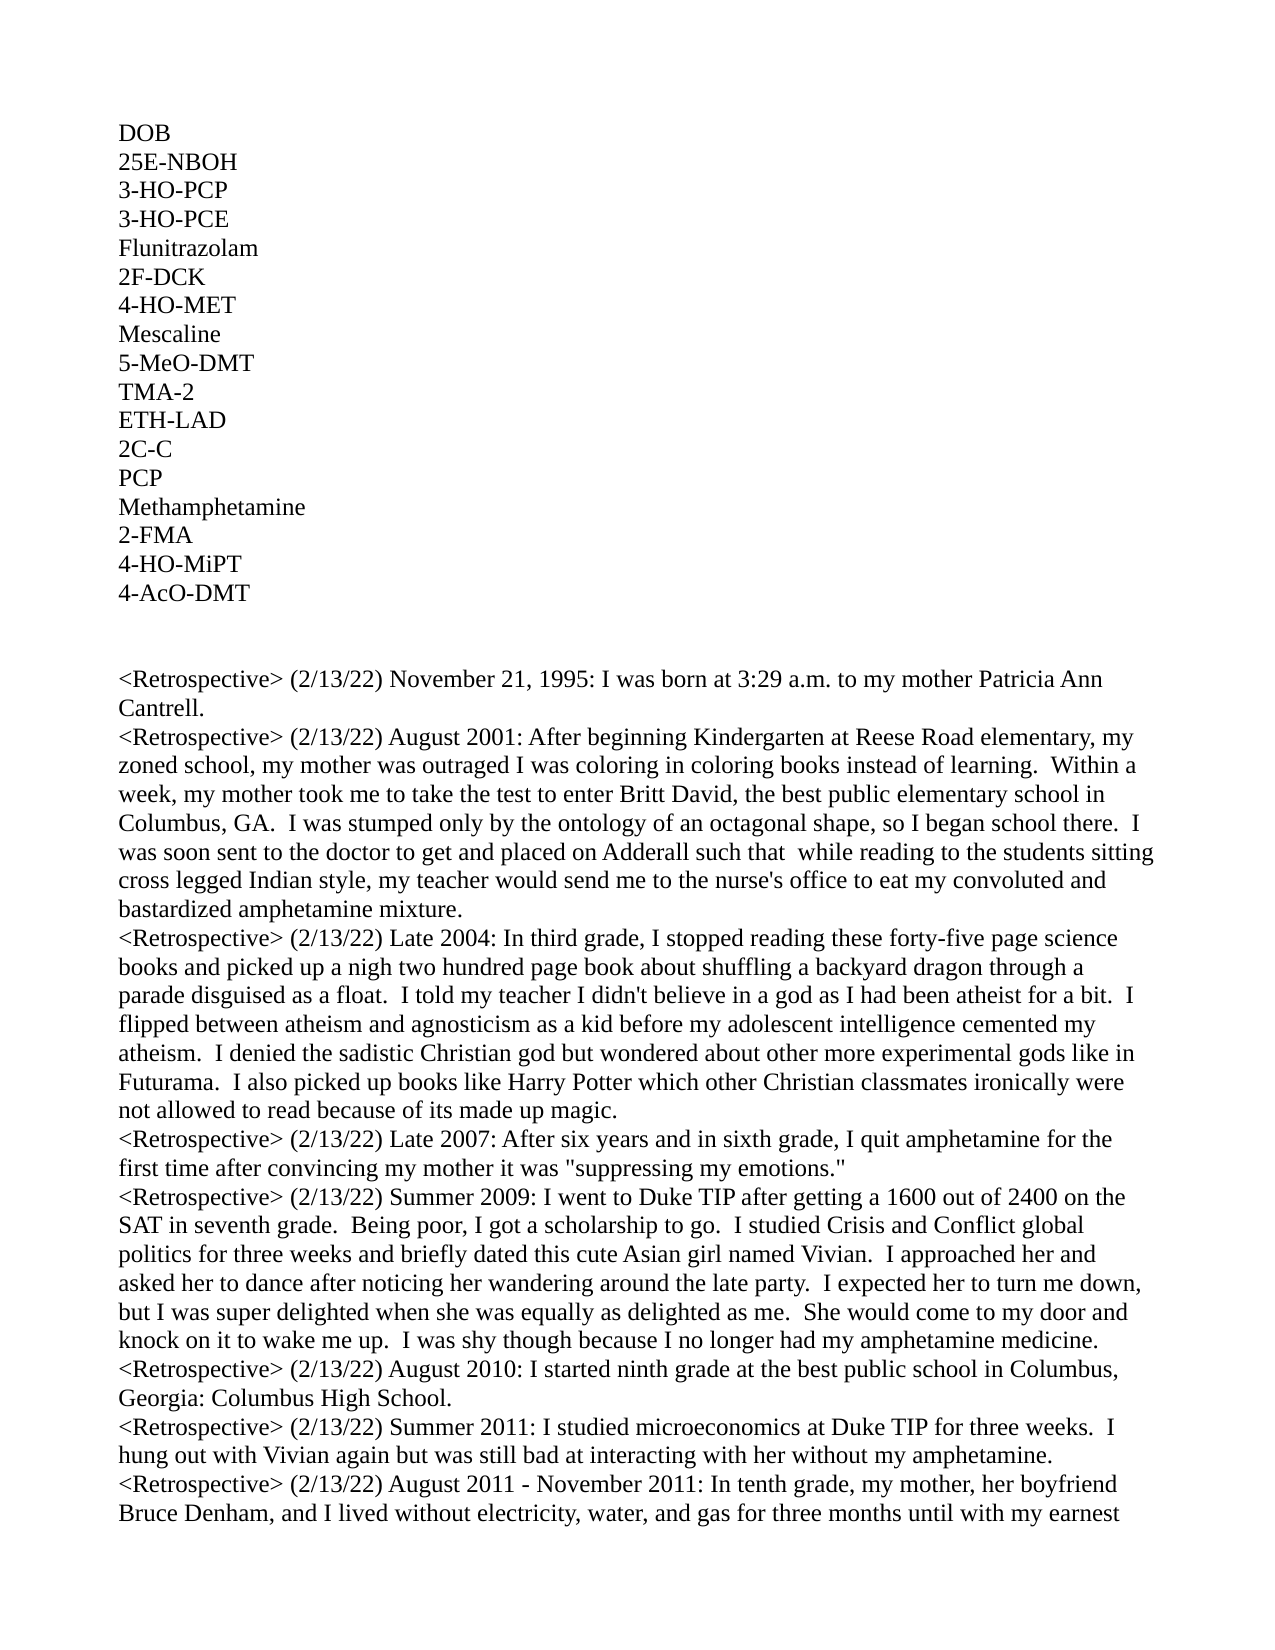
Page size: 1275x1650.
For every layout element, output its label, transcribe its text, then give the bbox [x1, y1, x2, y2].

text 2C-C [118, 434, 1157, 463]
text <Retrospective> (2/13/22) November 21, 1995: I was born at 3:29 a.m. to my mother Patricia Ann Cantrell. [118, 664, 1157, 722]
text 25E-NBOH [118, 147, 1157, 176]
text 4-HO-MiPT [118, 549, 1157, 578]
text 3-HO-PCP [118, 176, 1157, 204]
text <Retrospective> (2/13/22) Summer 2011: I studied microeconomics at Duke TIP for three weeks. I hung out with Vivian again but was still bad at interacting with her without my amphetamine. [118, 1412, 1157, 1469]
text Mescaline [118, 319, 1157, 348]
text <Retrospective> (2/13/22) August 2001: After beginning Kindergarten at Reese Road elementary, my zoned school, my mother was outraged I was coloring in coloring books instead of learning. Within a week, my mother took me to take the test to enter Britt David, the best public elementary school in Columbus, GA. I was stumped only by the ontology of an octagonal shape, so I began school there. I was soon sent to the doctor to get and placed on Adderall such that while reading to the students sitting cross legged Indian style, my teacher would send me to the nurse's office to eat my convoluted and bastardized amphetamine mixture. [118, 722, 1157, 923]
text ETH-LAD [118, 406, 1157, 434]
text 4-HO-MET [118, 291, 1157, 319]
text Methamphetamine [118, 492, 1157, 521]
text TMA-2 [118, 377, 1157, 406]
text 4-AcO-DMT [118, 578, 1157, 607]
text DOB [118, 118, 1157, 147]
text Flunitrazolam [118, 233, 1157, 262]
text <Retrospective> (2/13/22) Late 2004: In third grade, I stopped reading these forty-five page science books and picked up a nigh two hundred page book about shuffling a backyard dragon through a parade disguised as a float. I told my teacher I didn't believe in a god as I had been atheist for a bit. I flipped between atheism and agnosticism as a kid before my adolescent intelligence cemented my atheism. I denied the sadistic Christian god but wondered about other more experimental gods like in Futurama. I also picked up books like Harry Potter which other Christian classmates ironically were not allowed to read because of its made up magic. [118, 923, 1157, 1124]
text <Retrospective> (2/13/22) August 2011 - November 2011: In tenth grade, my mother, her boyfriend Bruce Denham, and I lived without electricity, water, and gas for three months until with my earnest [118, 1469, 1157, 1527]
text 2-FMA [118, 521, 1157, 549]
text 5-MeO-DMT [118, 348, 1157, 377]
text <Retrospective> (2/13/22) August 2010: I started ninth grade at the best public school in Columbus, Georgia: Columbus High School. [118, 1354, 1157, 1412]
text <Retrospective> (2/13/22) Summer 2009: I went to Duke TIP after getting a 1600 out of 2400 on the SAT in seventh grade. Being poor, I got a scholarship to go. I studied Crisis and Conflict global politics for three weeks and briefly dated this cute Asian girl named Vivian. I approached her and asked her to dance after noticing her wandering around the late party. I expected her to turn me down, but I was super delighted when she was equally as delighted as me. She would come to my door and knock on it to wake me up. I was shy though because I no longer had my amphetamine medicine. [118, 1182, 1157, 1354]
text PCP [118, 463, 1157, 492]
text 2F-DCK [118, 262, 1157, 291]
text <Retrospective> (2/13/22) Late 2007: After six years and in sixth grade, I quit amphetamine for the first time after convincing my mother it was "suppressing my emotions." [118, 1124, 1157, 1182]
text 3-HO-PCE [118, 204, 1157, 233]
